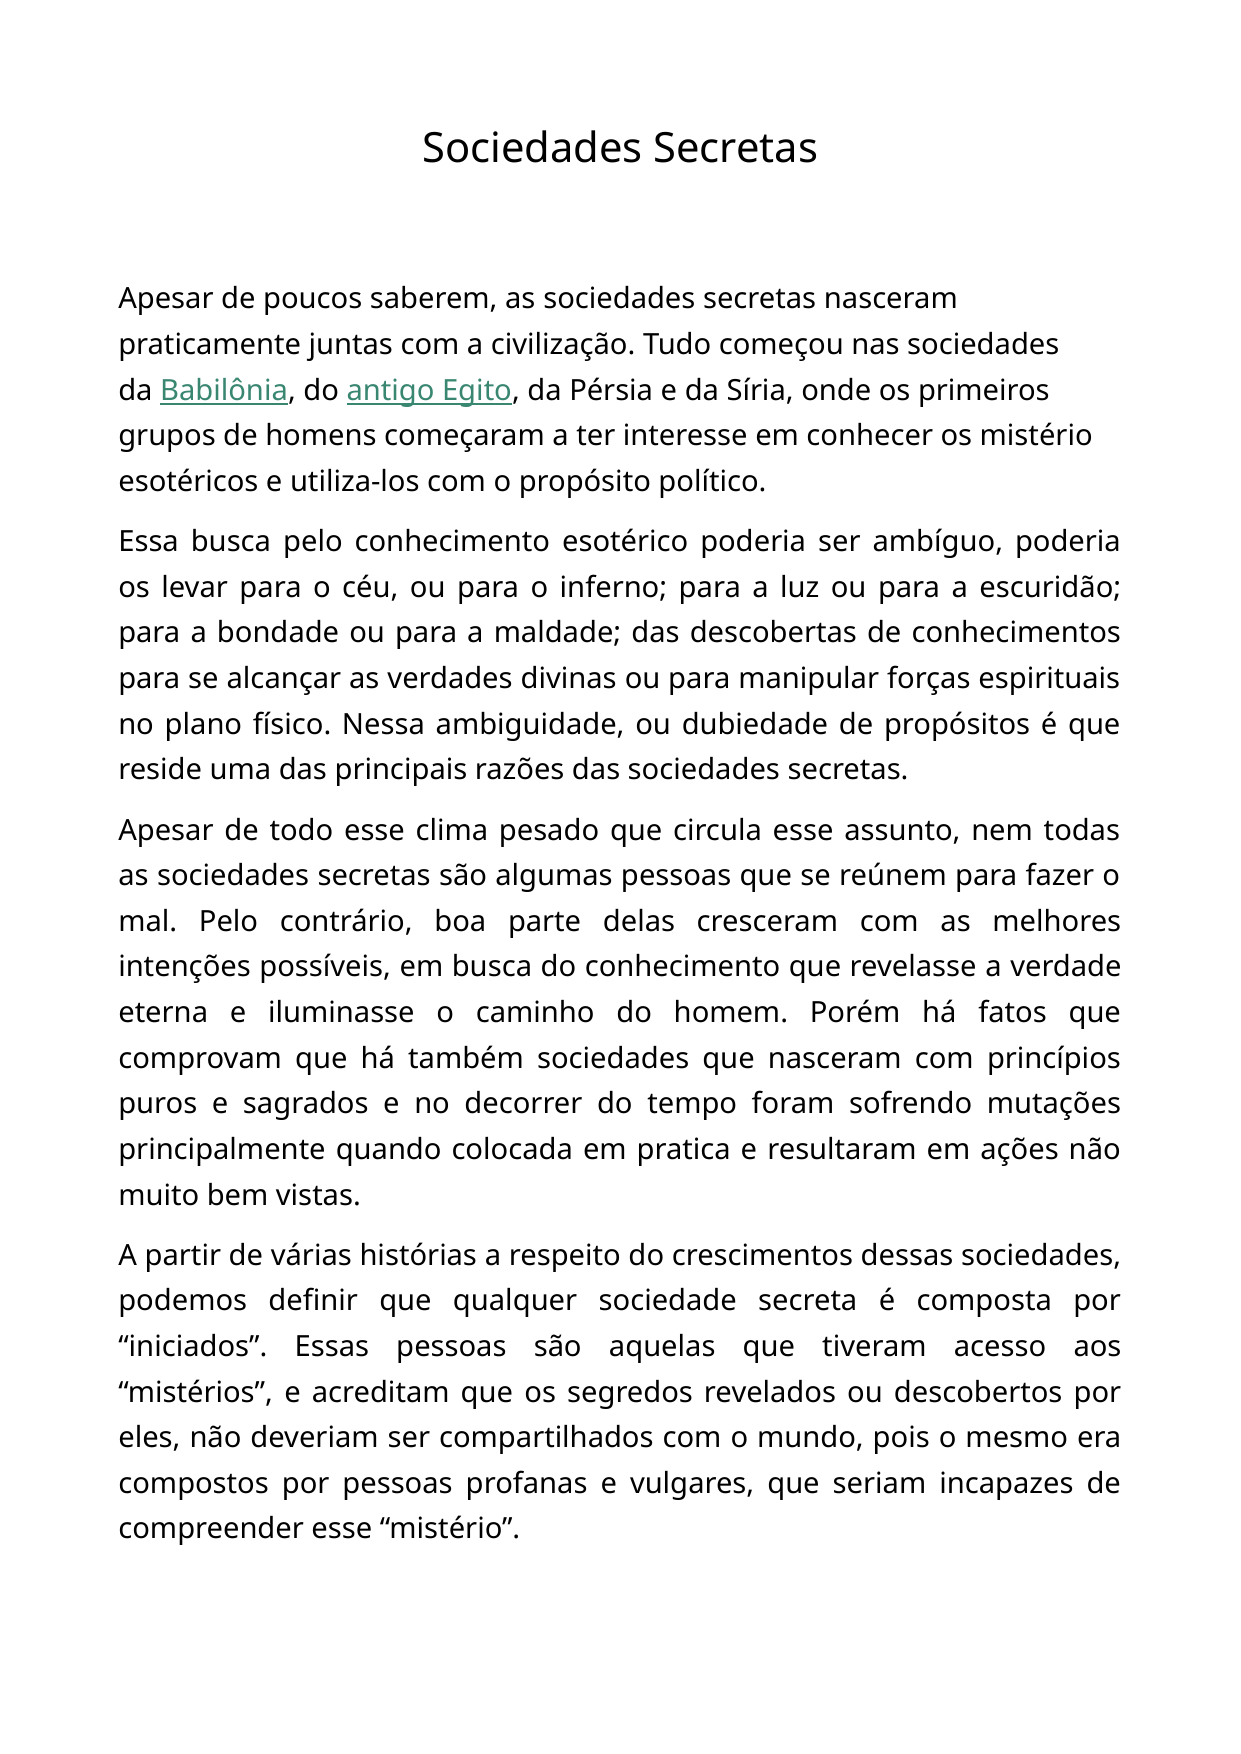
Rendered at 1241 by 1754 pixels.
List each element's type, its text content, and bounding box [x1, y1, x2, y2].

text Apesar de todo esse clima pesado que circula esse assunto, nem todas as sociedades secretas são algumas pessoas que se reúnem para fazer o mal. Pelo contrário, boa parte delas cresceram com as melhores intenções possíveis, em busca do conhecimento que revelasse a verdade eterna e iluminasse o caminho do homem. Porém há fatos que comprovam que há também sociedades que nasceram com princípios puros e sagrados e no decorrer do tempo foram sofrendo mutações principalmente quando colocada em pratica e resultaram em ações não muito bem vistas. [118, 809, 1122, 1213]
text Sociedades Secretas [118, 118, 1122, 175]
text A partir de várias histórias a respeito do crescimentos dessas sociedades, podemos definir que qualquer sociedade secreta é composta por “iniciados”. Essas pessoas são aquelas que tiveram acesso aos “mistérios”, e acreditam que os segredos revelados ou descobertos por eles, não deveriam ser compartilhados com o mundo, pois o mesmo era compostos por pessoas profanas e vulgares, que seriam incapazes de compreender esse “mistério”. [118, 1234, 1122, 1547]
text Essa busca pelo conhecimento esotérico poderia ser ambíguo, poderia os levar para o céu, ou para o inferno; para a luz ou para a escuridão; para a bondade ou para a maldade; das descobertas de conhecimentos para se alcançar as verdades divinas ou para manipular forças espirituais no plano físico. Nessa ambiguidade, ou dubiedade de propósitos é que reside uma das principais razões das sociedades secretas. [118, 520, 1122, 788]
text Apesar de poucos saberem, as sociedades secretas nasceram praticamente juntas com a civilização. Tudo começou nas sociedades da Babilônia, do antigo Egito, da Pérsia e da Síria, onde os primeiros grupos de homens começaram a ter interesse em conhecer os mistério esotéricos e utiliza-los com o propósito político. [118, 278, 1122, 500]
